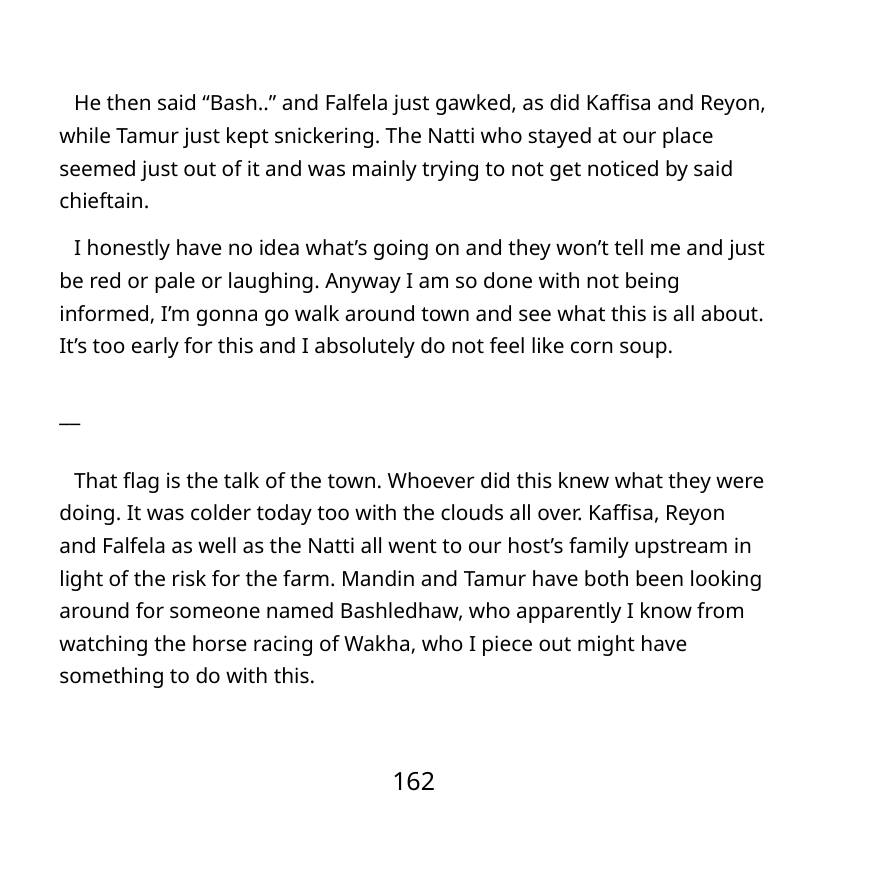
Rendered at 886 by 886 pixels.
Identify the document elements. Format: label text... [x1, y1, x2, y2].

subtitle –– [59, 408, 768, 436]
text He then said “Bash..” and Falfela just gawked, as did Kaffisa and Reyon, while Tamur just kept snickering. The Natti who stayed at our place seemed just out of it and was mainly trying to not get noticed by said chieftain. [59, 88, 768, 215]
text That flag is the talk of the town. Whoever did this knew what they were doing. It was colder today too with the clouds all over. Kaffisa, Reyon and Falfela as well as the Natti all went to our host’s family upstream in light of the risk for the farm. Mandin and Tamur have both been looking around for someone named Bashledhaw, who apparently I know from watching the horse racing of Wakha, who I piece out might have something to do with this. [59, 466, 768, 690]
text I honestly have no idea what’s going on and they won’t tell me and just be red or pale or laughing. Anyway I am so done with not being informed, I’m gonna go walk around town and see what this is all about. It’s too early for this and I absolutely do not feel like corn soup. [59, 233, 768, 360]
